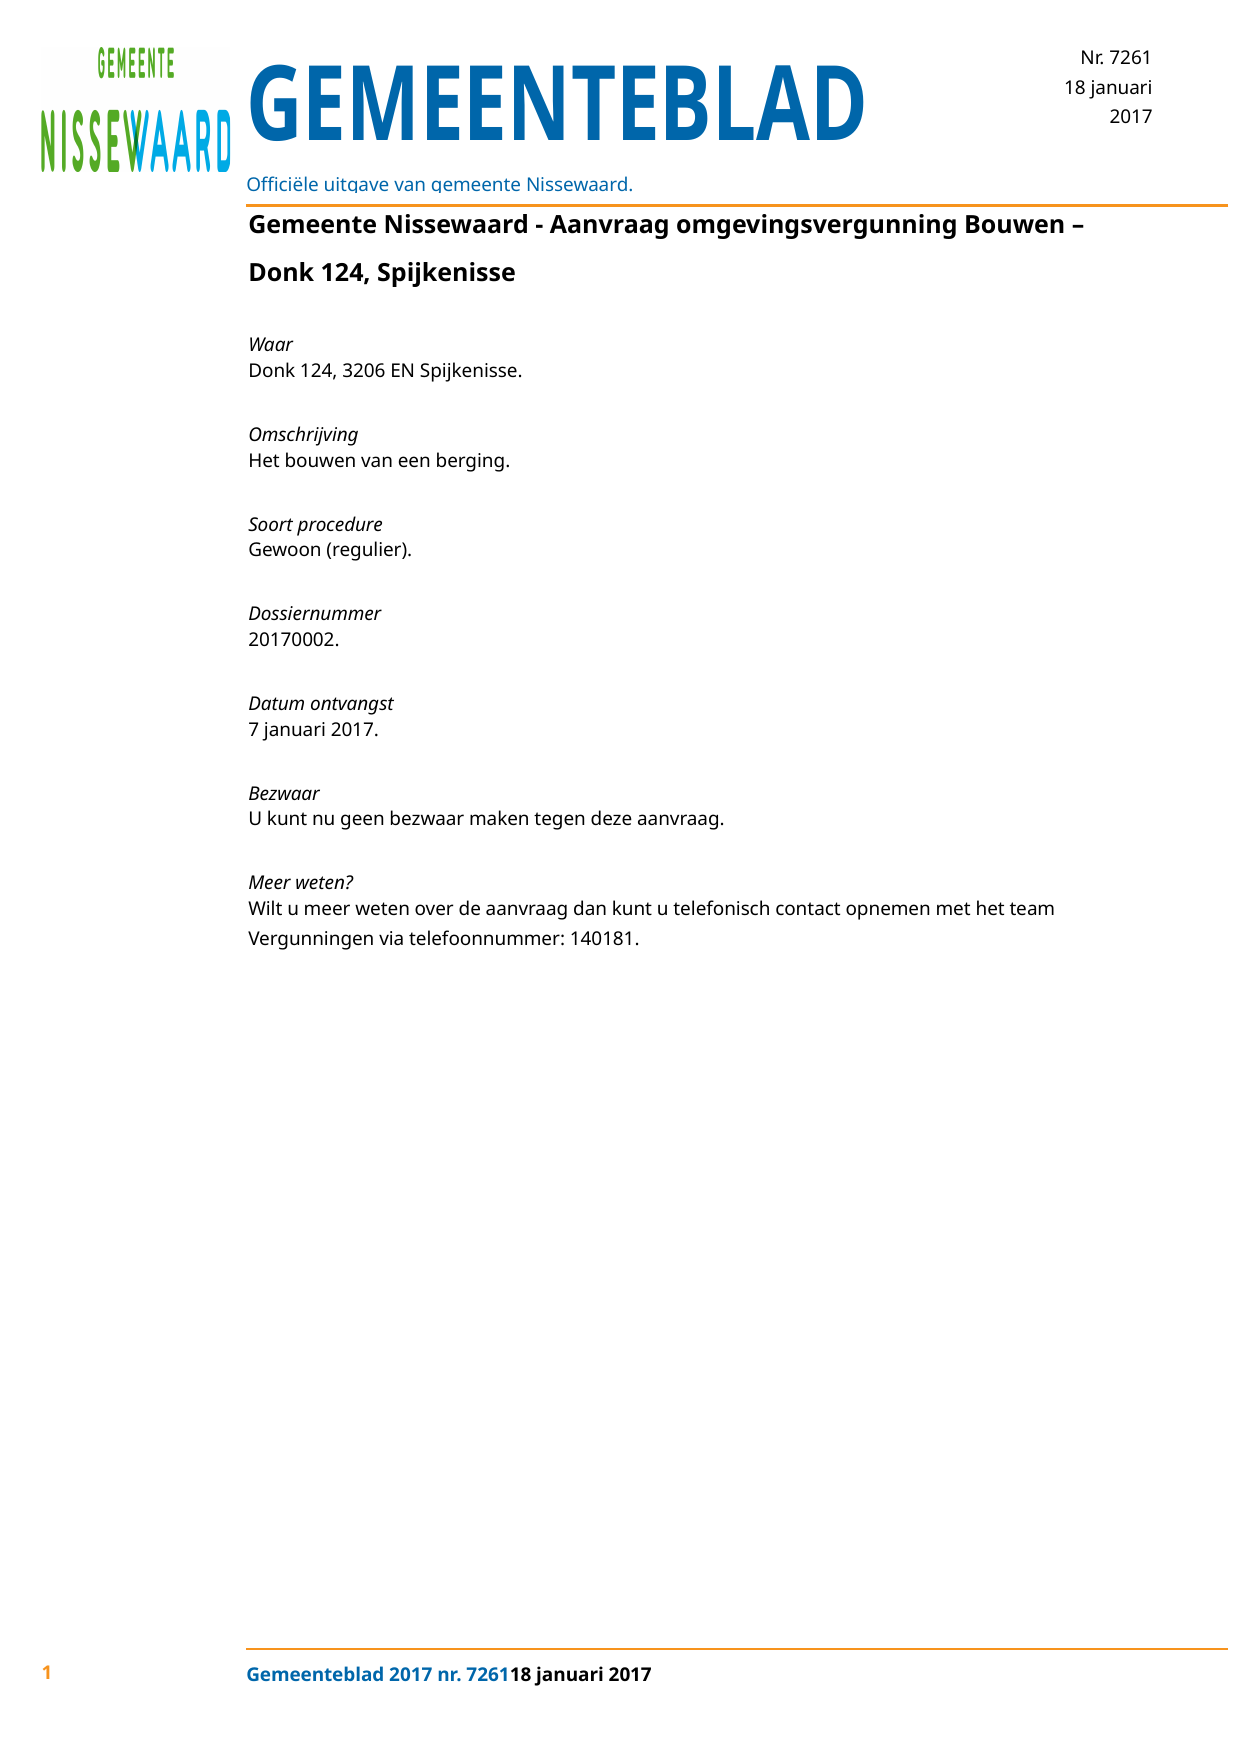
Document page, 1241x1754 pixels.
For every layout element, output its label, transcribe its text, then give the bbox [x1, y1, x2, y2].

text Bezwaar [248, 780, 1152, 806]
text 7 januari 2017. [248, 716, 1152, 742]
text Omschrijving [248, 421, 1152, 447]
picture [154, 157, 165, 172]
text Meer weten? [248, 869, 1152, 895]
text U kunt nu geen bezwaar maken tegen deze aanvraag. [248, 806, 1152, 831]
text Wilt u meer weten over de aanvraag dan kunt u telefonisch contact opnemen met het team Vergunningen via telefoonnummer: 140181. [248, 895, 1152, 951]
text Het bouwen van een berging. [248, 447, 1152, 473]
text Datum ontvangst [248, 690, 1152, 716]
picture [176, 157, 187, 172]
text Waar [248, 331, 1152, 357]
text Gewoon (regulier). [248, 537, 1152, 562]
text Gemeente Nissewaard - Aanvraag omgevingsvergunning Bouwen – Donk 124, Spijkenisse [248, 207, 1152, 288]
text Donk 124, 3206 EN Spijkenisse. [248, 357, 1152, 383]
picture [200, 151, 206, 172]
text 20170002. [248, 626, 1152, 652]
picture [41, 47, 231, 172]
picture [201, 122, 206, 138]
text Soort procedure [248, 511, 1152, 537]
text Dossiernummer [248, 601, 1152, 626]
picture [222, 122, 227, 160]
